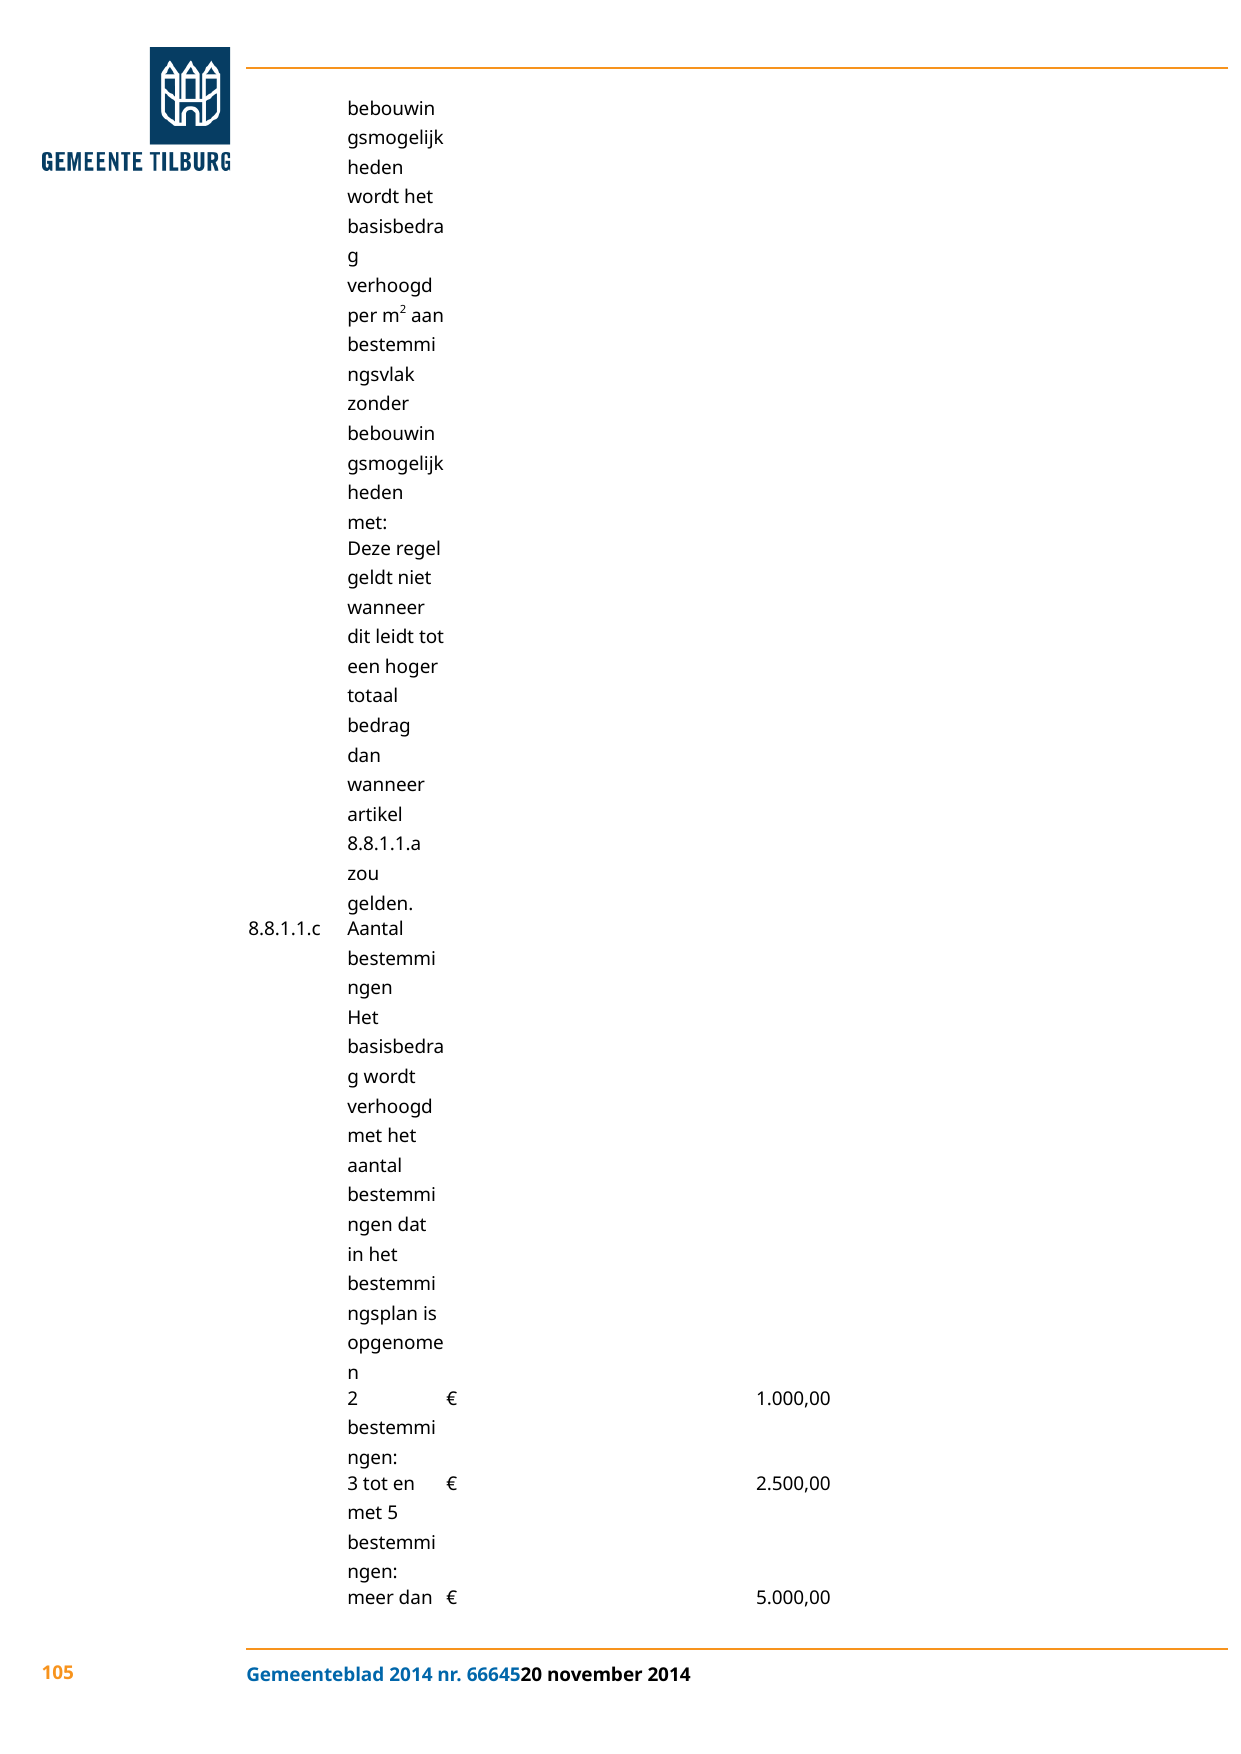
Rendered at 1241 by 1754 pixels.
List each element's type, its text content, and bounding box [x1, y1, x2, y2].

table_cell Aantal bestemmingen Het basisbedrag wordt verhoogd met het aantal bestemmingen dat in het bestemmingsplan is opgenomen [347, 915, 446, 1385]
table_cell € [446, 1470, 756, 1584]
table_cell € [446, 1584, 756, 1610]
table_cell 1.000,00 [756, 1385, 855, 1470]
table_cell [446, 535, 756, 915]
table_cell 3 tot en met 5 bestemmingen: [347, 1470, 446, 1584]
table_cell [248, 95, 347, 535]
table_cell [248, 1470, 347, 1584]
table_cell 8.8.1.1.c [248, 915, 347, 1385]
table_cell bebouwingsmogelijkheden wordt het basisbedrag verhoogd per m2 aan bestemmingsvlak zonder bebouwingsmogelijkheden met: [347, 95, 446, 535]
table_cell € [446, 1385, 756, 1470]
table_cell 2 bestemmingen: [347, 1385, 446, 1470]
table_cell [248, 535, 347, 915]
table_cell 2.500,00 [756, 1470, 855, 1584]
table_cell [248, 1584, 347, 1610]
table_cell Deze regel geldt niet wanneer dit leidt tot een hoger totaal bedrag dan wanneer artikel 8.8.1.1.a zou gelden. [347, 535, 446, 915]
picture [41, 47, 231, 172]
table_cell meer dan [347, 1584, 446, 1610]
table_cell [756, 915, 855, 1385]
table_cell [248, 1385, 347, 1470]
table_cell 5.000,00 [756, 1584, 855, 1610]
table_cell [756, 535, 855, 915]
table_cell [446, 95, 756, 535]
table_cell [446, 915, 756, 1385]
table_cell [756, 95, 855, 535]
